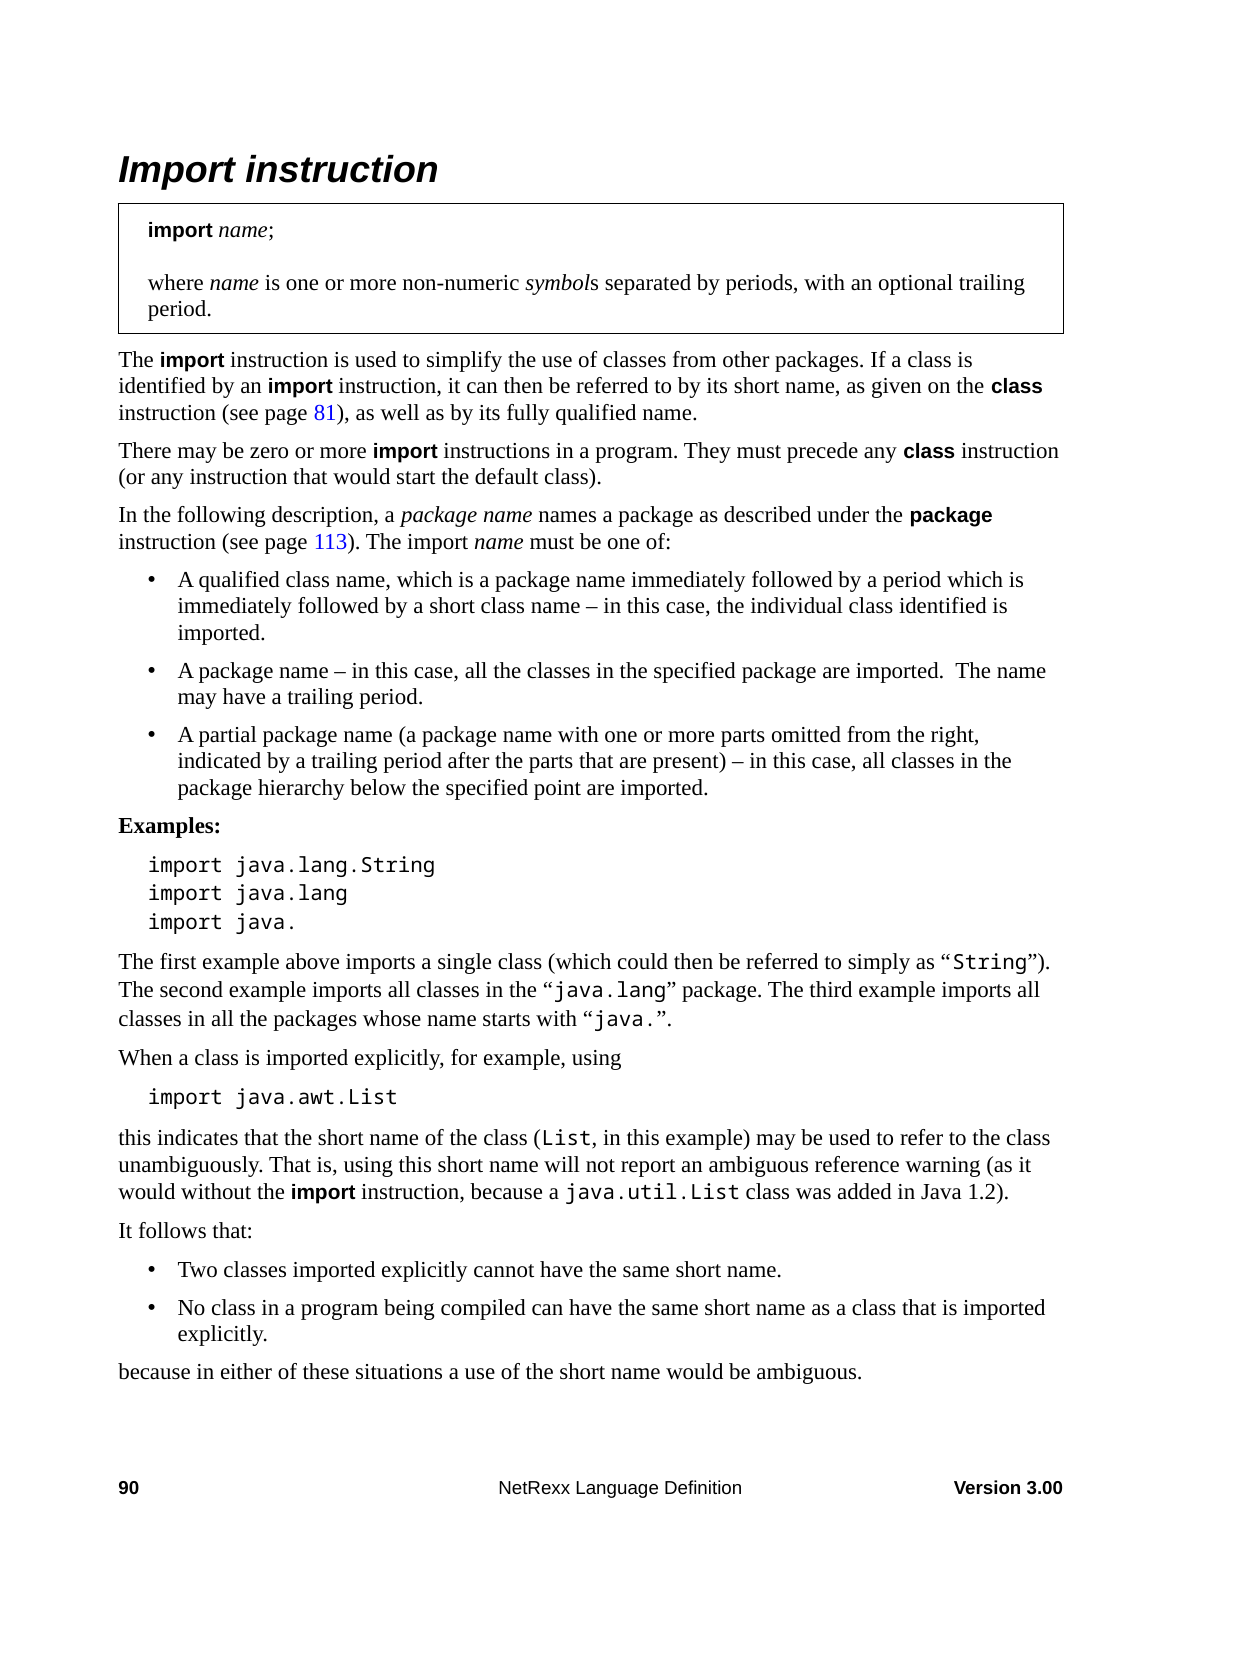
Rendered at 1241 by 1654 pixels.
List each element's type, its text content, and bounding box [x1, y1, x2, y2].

text There may be zero or more import instructions in a program. They must precede any class instruction (or any instruction that would start the default class). [118, 437, 1063, 489]
subtitle Import instruction [118, 148, 1063, 191]
list No class in a program being compiled can have the same short name as a class that is imported explicitly. [148, 1294, 1063, 1347]
list A package name – in this case, all the classes in the specified package are imported. The name may have a trailing period. [148, 657, 1063, 709]
list A partial package name (a package name with one or more parts omitted from the right, indicated by a trailing period after the parts that are present) – in this case, all classes in the package hierarchy below the specified point are imported. [148, 721, 1063, 800]
list A qualified class name, which is a package name immediately followed by a period which is immediately followed by a short class name – in this case, the individual class identified is imported. [148, 566, 1063, 645]
text When a class is imported explicitly, for example, using [118, 1044, 1063, 1071]
text Examples: [118, 812, 1063, 838]
text The import instruction is used to simplify the use of classes from other packages. If a class is identified by an import instruction, it can then be referred to by its short name, as given on the class instruction (see page 77), as well as by its fully qualified name. [118, 346, 1063, 425]
text because in either of these situations a use of the short name would be ambiguous. [118, 1358, 1063, 1385]
text this indicates that the short name of the class (List, in this example) may be used to refer to the class unambiguously. That is, using this short name will not report an ambiguous reference warning (as it would without the import instruction, because a java.util.List class was added in Java 1.2). [118, 1123, 1063, 1206]
text import java.lang.String import java.lang import java. [148, 850, 1063, 935]
text In the following description, a package name names a package as described under the package instruction (see page 109). The import name must be one of: [118, 501, 1063, 554]
text The first example above imports a single class (which could then be referred to simply as “String”). The second example imports all classes in the “java.lang” package. The third example imports all classes in all the packages whose name starts with “java.”. [118, 947, 1063, 1032]
table_header import name; where name is one or more non-numeric symbols separated by periods, with an optional trailing period. [119, 204, 1063, 333]
text import java.awt.List [148, 1082, 1063, 1111]
text It follows that: [118, 1218, 1063, 1244]
list Two classes imported explicitly cannot have the same short name. [148, 1256, 1063, 1282]
